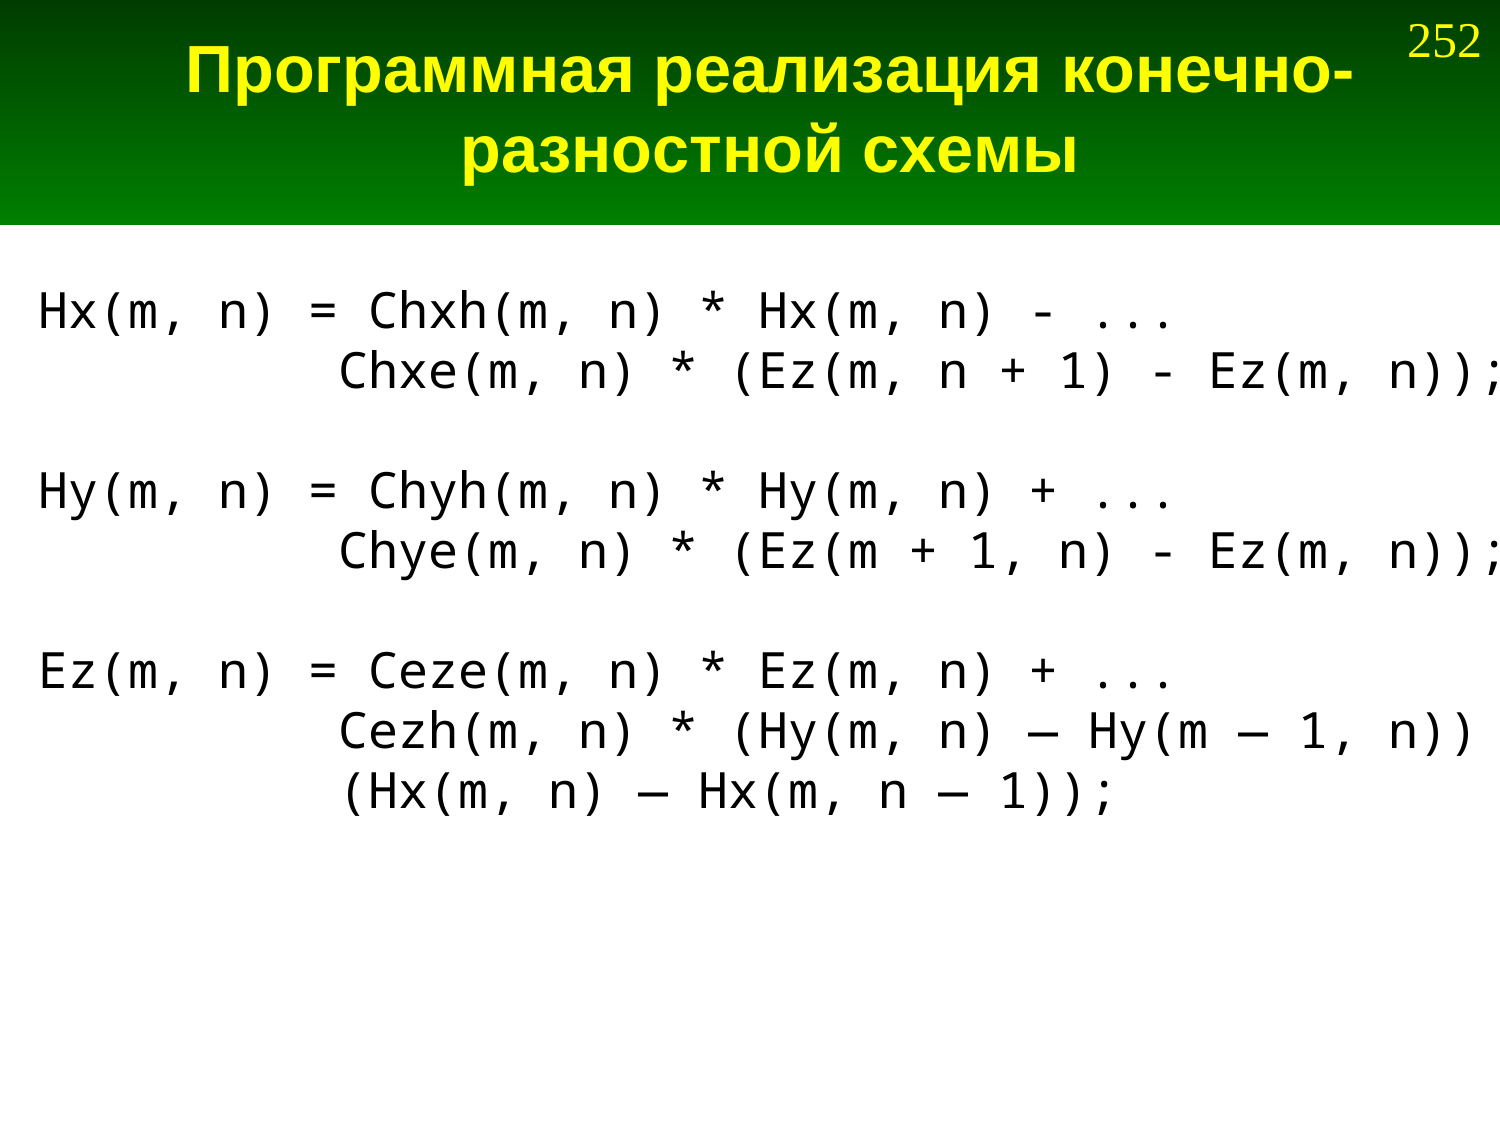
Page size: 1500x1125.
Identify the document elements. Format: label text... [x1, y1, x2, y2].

title Программная реализация конечно-разностной схемы [100, 7, 1441, 204]
text_box Hx(m, n) = Chxh(m, n) * Hx(m, n) - ... Chxe(m, n) * (Ez(m, n + 1) - Ez(m, n)); Hy(m, n) = Chyh(m, n) * Hy(m, n) + ... Chye(m, n) * (Ez(m + 1, n) - Ez(m, n)); Ez(m, n) = Ceze(m, n) * Ez(m, n) + ... Cezh(m, n) * (Hy(m, n) — Hy(m — 1, n)) - ... (Hx(m, n) — Hx(m, n — 1)); [23, 271, 1429, 827]
